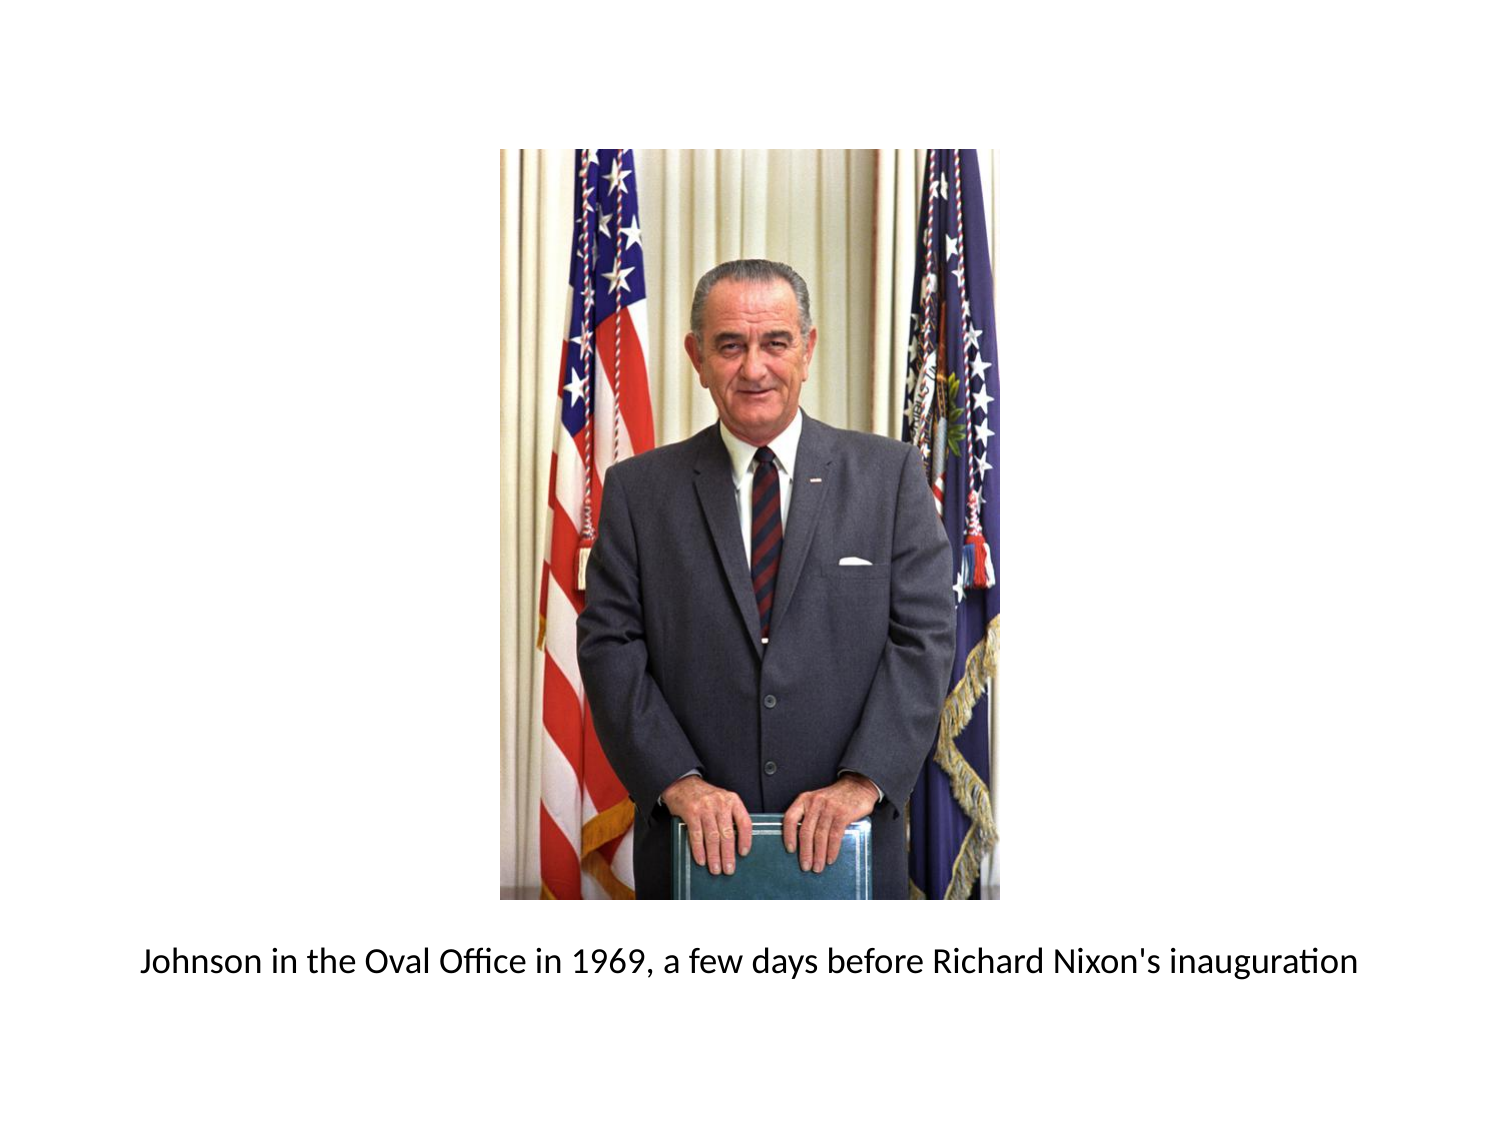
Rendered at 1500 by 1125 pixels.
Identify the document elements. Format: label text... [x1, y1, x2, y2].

picture [500, 149, 1000, 900]
text_box Johnson in the Oval Office in 1969, a few days before Richard Nixon's inauguration [125, 930, 1375, 989]
